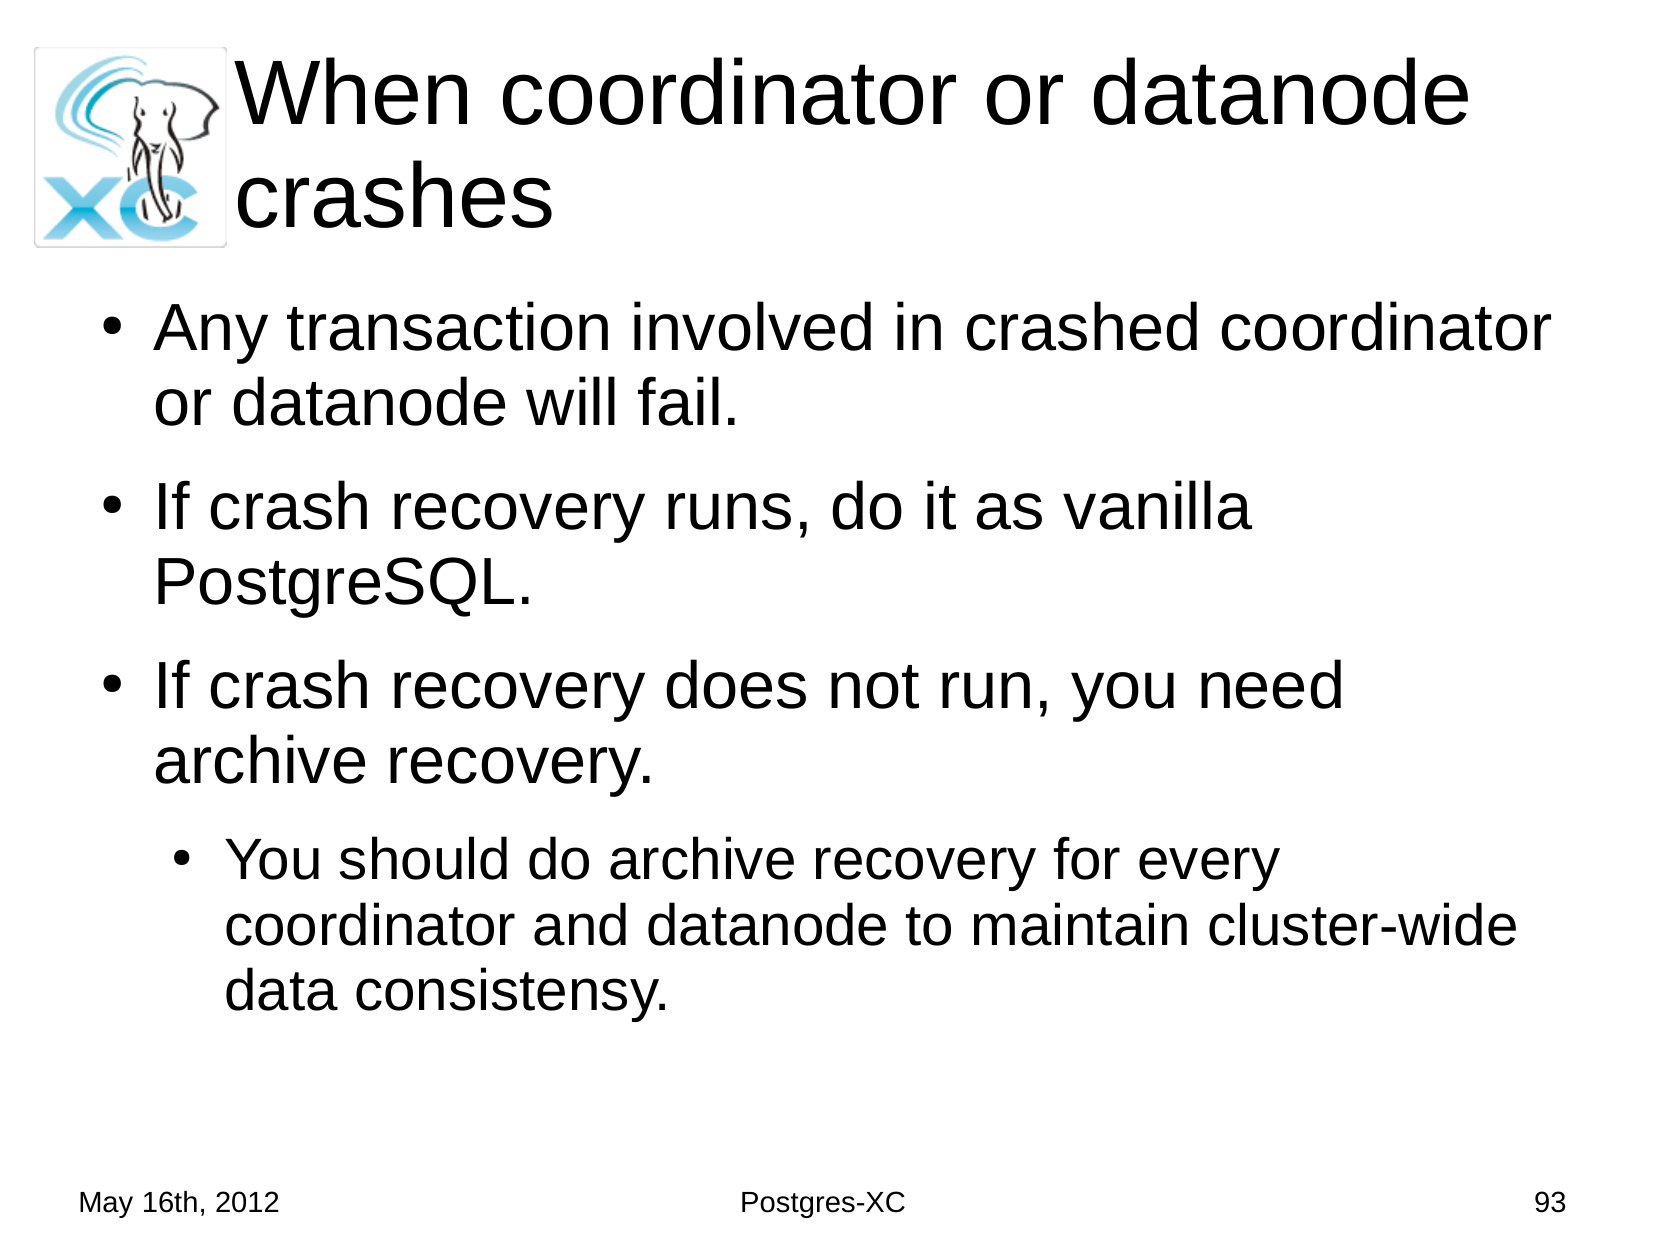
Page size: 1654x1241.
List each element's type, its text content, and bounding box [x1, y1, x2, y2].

picture [34, 47, 227, 248]
title When coordinator or datanode crashes [234, 40, 1599, 248]
list Any transaction involved in crashed coordinator or datanode will fail. If crash recovery runs, do it as vanilla PostgreSQL. If crash recovery does not run, you need archive recovery. You should do archive recovery for every coordinator and datanode to maintain cluster-wide data consistensy. [82, 290, 1571, 1109]
